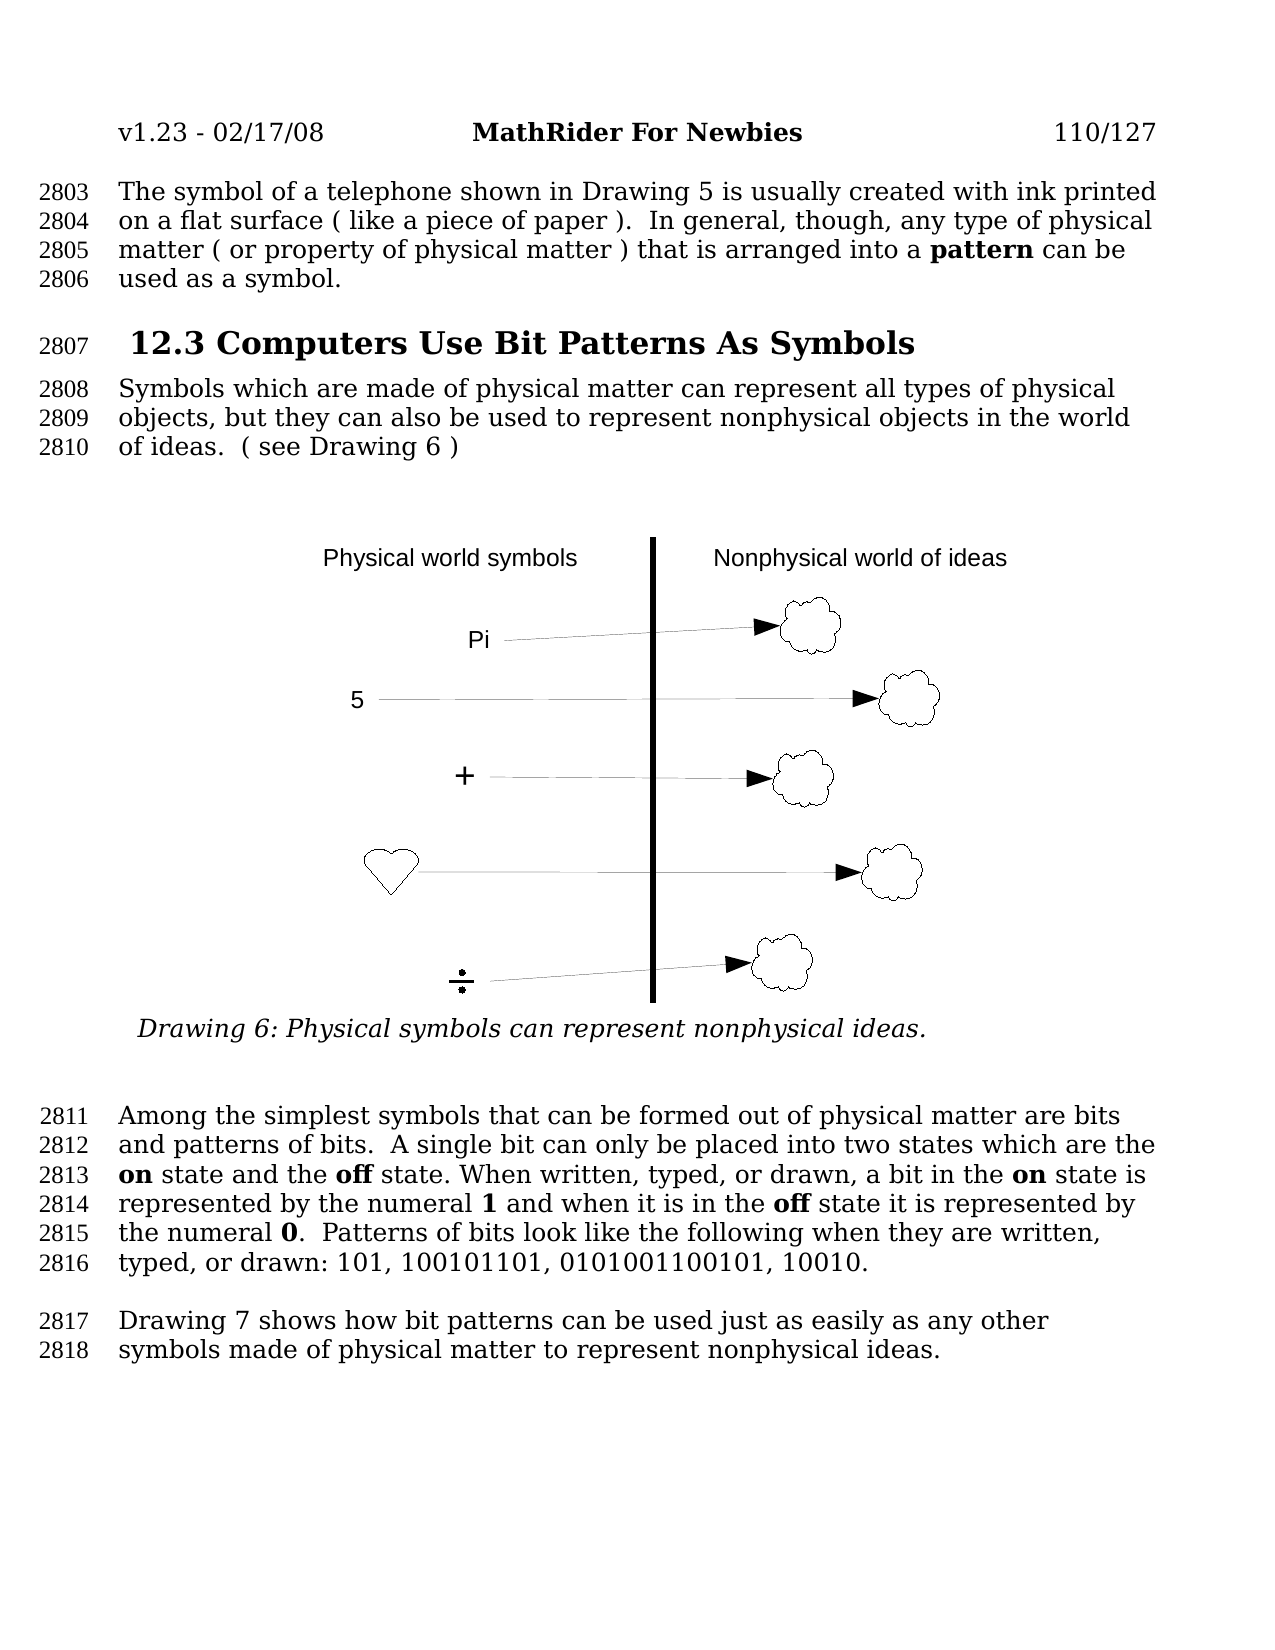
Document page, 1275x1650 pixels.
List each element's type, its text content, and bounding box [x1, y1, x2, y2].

text Symbols which are made of physical matter can represent all types of physical objects, but they can also be used to represent nonphysical objects in the world of ideas. ( see Drawing 6 ) [118, 374, 1157, 462]
subtitle Computers Use Bit Patterns As Symbols [118, 325, 1157, 362]
text Among the simplest symbols that can be formed out of physical matter are bits and patterns of bits. A single bit can only be placed into two states which are the on state and the off state. When written, typed, or drawn, a bit in the on state is represented by the numeral 1 and when it is in the off state it is represented by the numeral 0. Patterns of bits look like the following when they are written, typed, or drawn: 101, 100101101, 0101001100101, 10010. [118, 1101, 1157, 1277]
text The symbol of a telephone shown in Drawing 5 is usually created with ink printed on a flat surface ( like a piece of paper ). In general, though, any type of physical matter ( or property of physical matter ) that is arranged into a pattern can be used as a symbol. [118, 177, 1157, 294]
text Drawing 6: Physical symbols can represent nonphysical ideas. [137, 490, 1176, 1043]
text Drawing 7 shows how bit patterns can be used just as easily as any other symbols made of physical matter to represent nonphysical ideas. [118, 1306, 1157, 1364]
